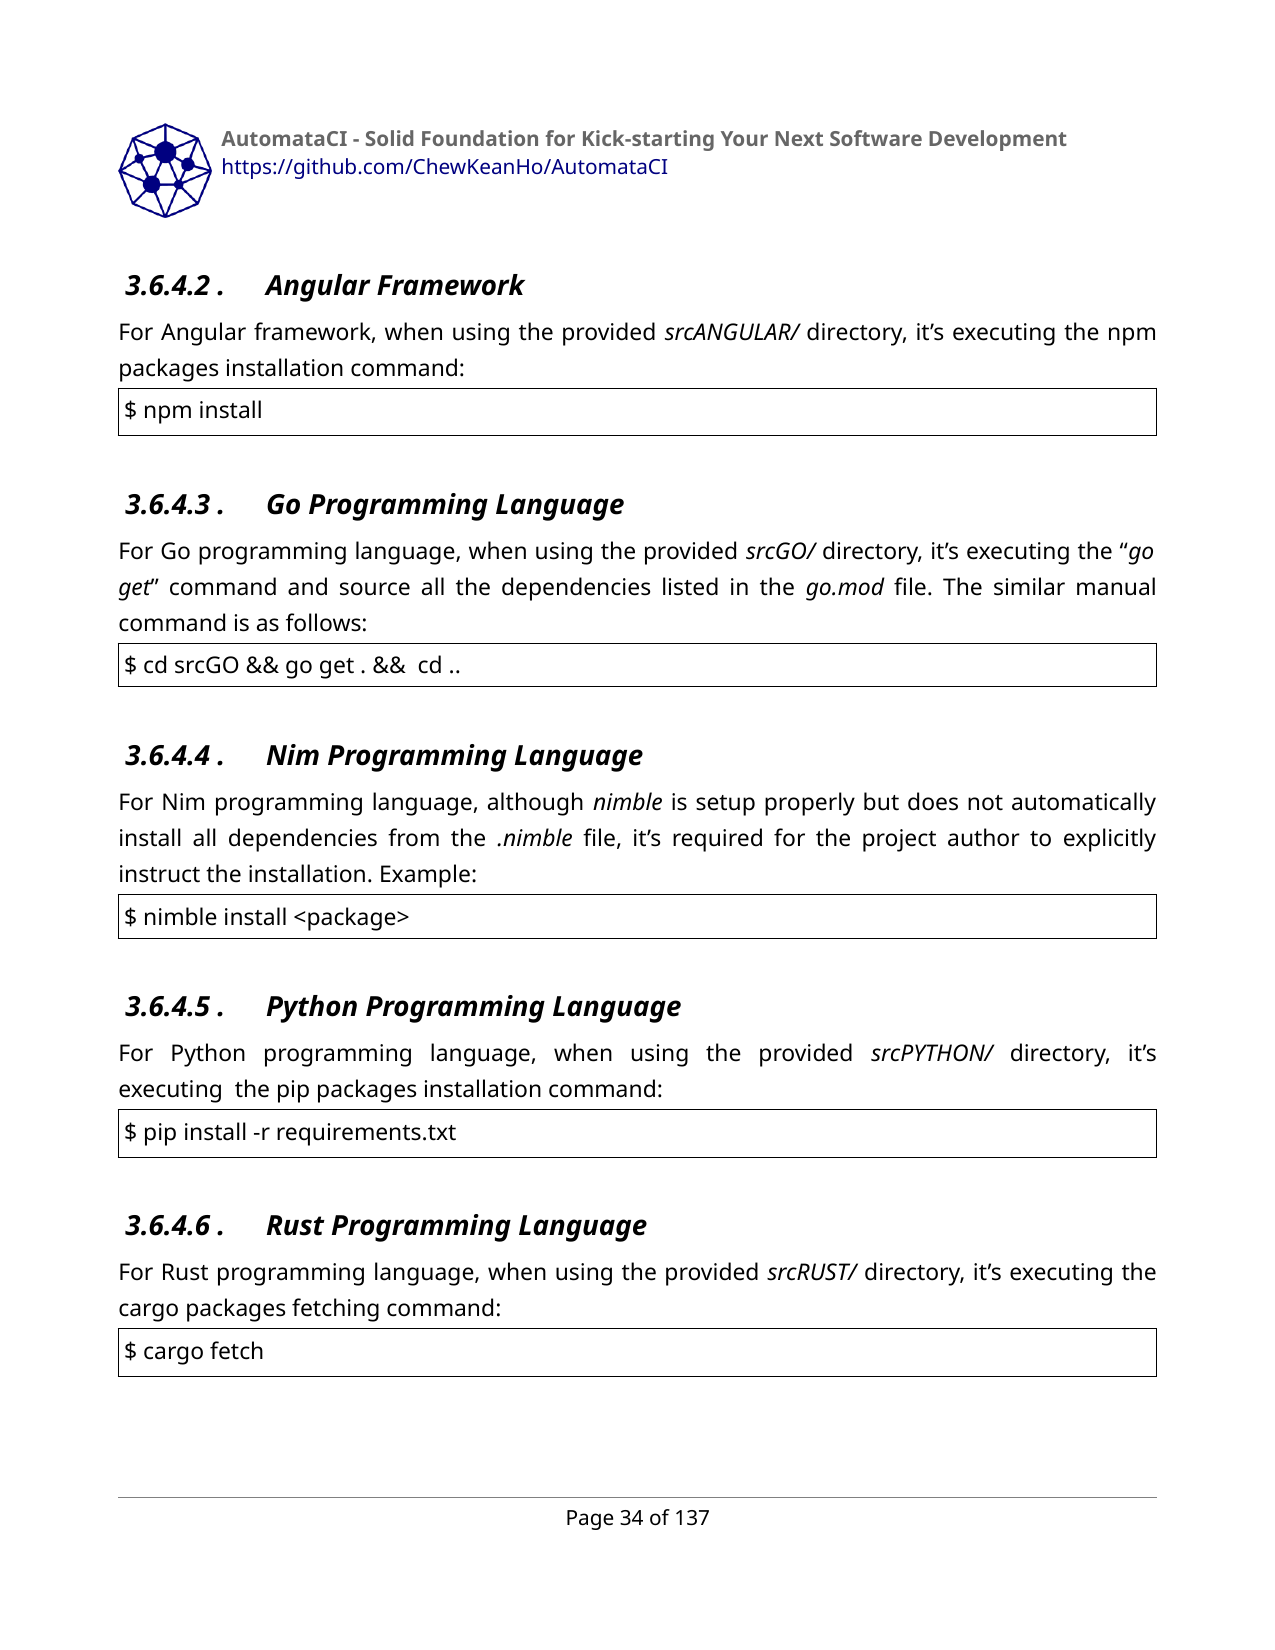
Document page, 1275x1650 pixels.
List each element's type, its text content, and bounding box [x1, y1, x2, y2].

text For Go programming language, when using the provided srcGO/ directory, it’s executing the “go get” command and source all the dependencies listed in the go.mod file. The similar manual command is as follows: [118, 535, 1157, 638]
table_header $ nimble install <package> [119, 895, 1156, 937]
subtitle Nim Programming Language [118, 736, 1157, 773]
subtitle Rust Programming Language [118, 1206, 1157, 1244]
table_header $ cargo fetch [119, 1329, 1156, 1376]
text For Angular framework, when using the provided srcANGULAR/ directory, it’s executing the npm packages installation command: [118, 316, 1157, 383]
text For Rust programming language, when using the provided srcRUST/ directory, it’s executing the cargo packages fetching command: [118, 1256, 1157, 1323]
text For Nim programming language, although nimble is setup properly but does not automatically install all dependencies from the .nimble file, it’s required for the project author to explicitly instruct the installation. Example: [118, 786, 1157, 889]
subtitle Python Programming Language [118, 987, 1157, 1025]
text For Python programming language, when using the provided srcPYTHON/ directory, it’s executing the pip packages installation command: [118, 1037, 1157, 1104]
table_header $ cd srcGO && go get . && cd .. [119, 644, 1156, 686]
table_header $ pip install -r requirements.txt [119, 1110, 1156, 1157]
table_header $ npm install [119, 389, 1156, 435]
subtitle Angular Framework [118, 265, 1157, 303]
subtitle Go Programming Language [118, 484, 1157, 522]
picture [118, 123, 212, 218]
